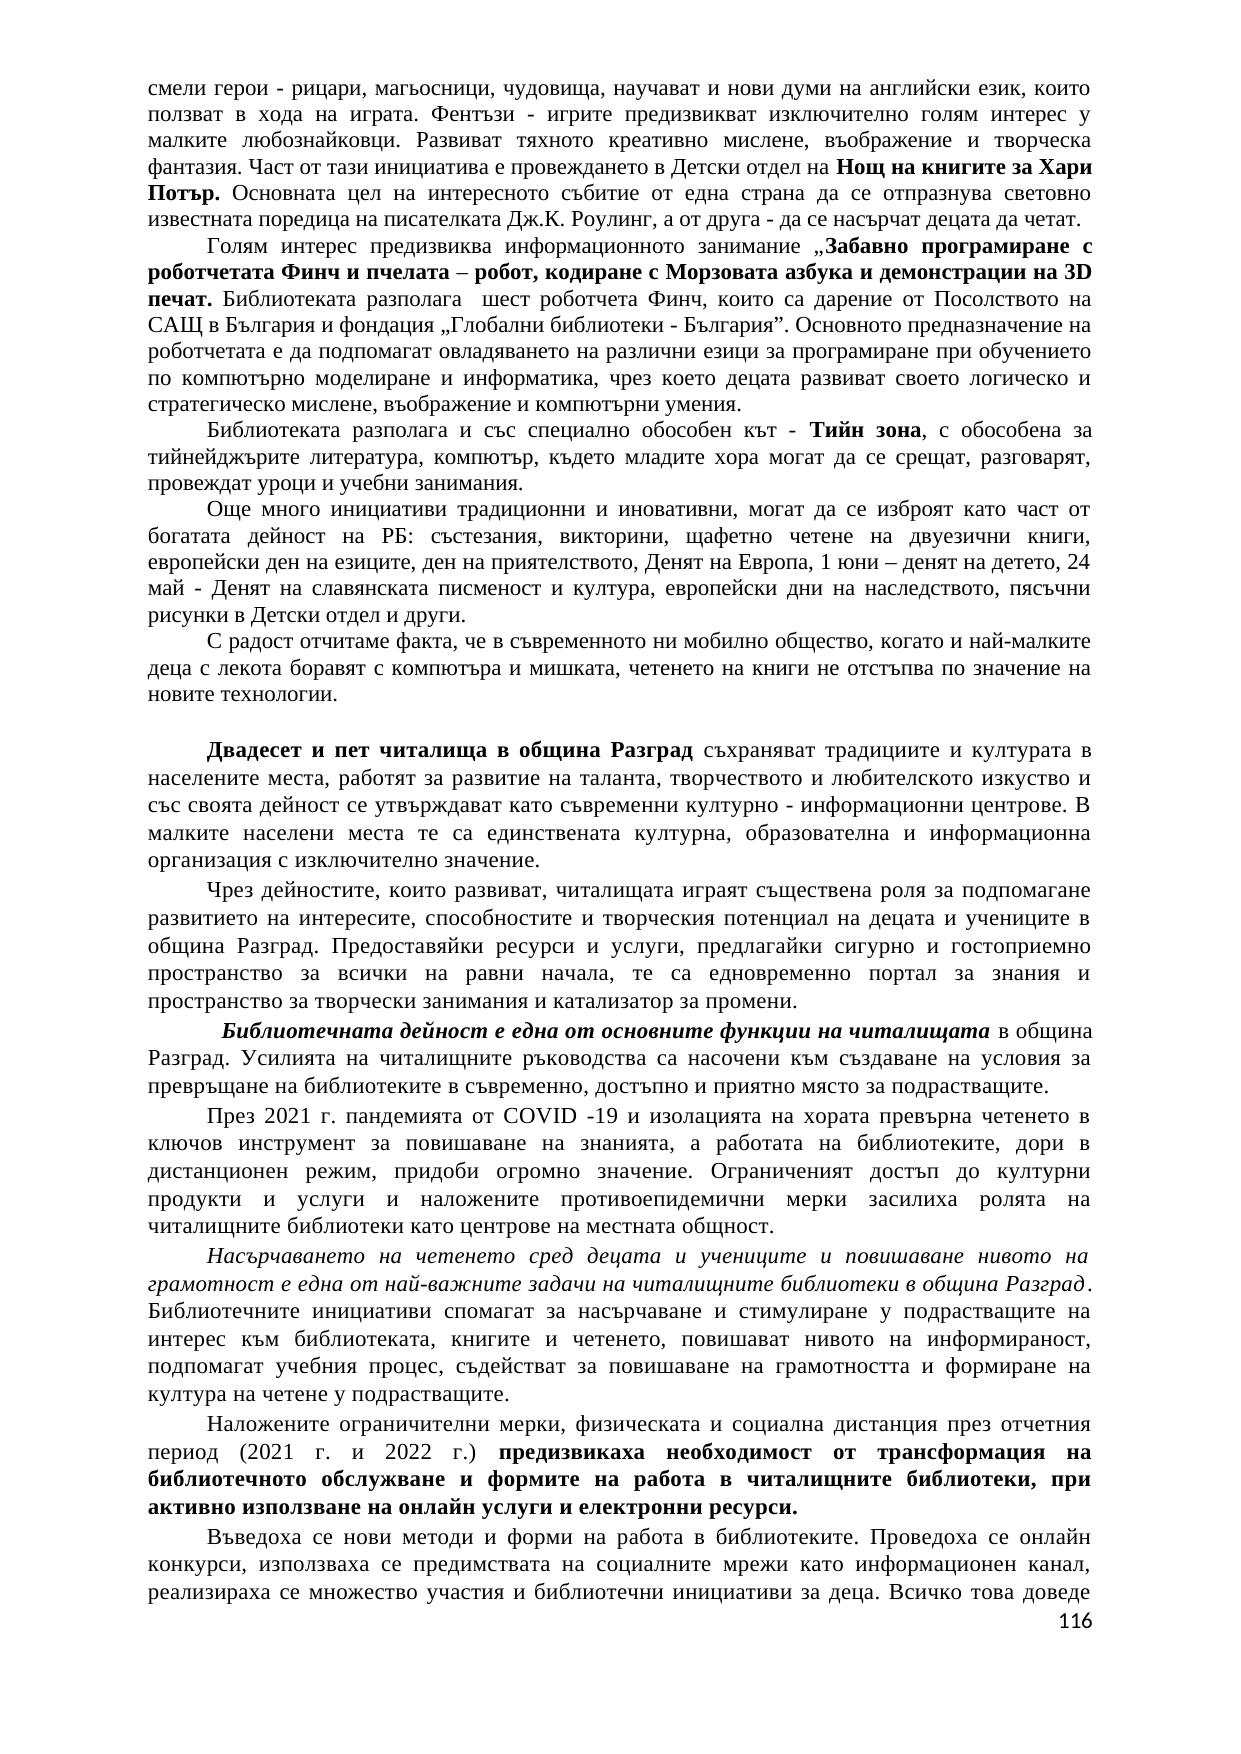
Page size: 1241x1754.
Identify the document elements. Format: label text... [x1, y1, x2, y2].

text Въведоха се нови методи и форми на работа в библиотеките. Проведоха се онлайн конкурси, използваха се предимствата на социалните мрежи като информационен канал, реализираха се множество участия и библиотечни инициативи за деца. Всичко това доведе [148, 1522, 1093, 1604]
text Двадесет и пет читалища в община Разград съхраняват традициите и културата в населените места, работят за развитие на таланта, творчеството и любителското изкуство и със своята дейност се утвърждават като съвременни културно - информационни центрове. В малките населени места те са единствената културна, образователна и информационна организация с изключително значение. [148, 735, 1093, 873]
text Голям интерес предизвиква информационното занимание „Забавно програмиране с роботчетата Финч и пчелата – робот, кодиране с Морзовата азбука и демонстрации на 3D печат. Библиотеката разполага шест роботчета Финч, които са дарение от Посолството на САЩ в България и фондация „Глобални библиотеки - България”. Основното предназначение на роботчетата е да подпомагат овладяването на различни езици за програмиране при обучението по компютърно моделиране и информатика, чрез което децата развиват своето логическо и стратегическо мислене, въображение и компютърни умения. [148, 232, 1093, 416]
text С радост отчитаме факта, че в съвременното ни мобилно общество, когато и най-малките деца с лекота боравят с компютъра и мишката, четенето на книги не отстъпва по значение на новите технологии. [148, 627, 1093, 706]
text смели герои - рицари, магьосници, чудовища, научават и нови думи на английски език, които ползват в хода на играта. Фентъзи - игрите предизвикват изключително голям интерес у малките любознайковци. Развиват тяхното креативно мислене, въображение и творческа фантазия. Част от тази инициатива е провеждането в Детски отдел на Нощ на книгите за Хари Потър. Основната цел на интересното събитие от една страна да се отпразнува световно известната поредица на писателката Дж.К. Роулинг, а от друга - да се насърчат децата да четат. [148, 74, 1093, 232]
text Чрез дейностите, които развиват, читалищата играят съществена роля за подпомагане развитието на интересите, способностите и творческия потенциал на децата и учениците в община Разград. Предоставяйки ресурси и услуги, предлагайки сигурно и гостоприемно пространство за всички на равни начала, те са едновременно портал за знания и пространство за творчески занимания и катализатор за промени. [148, 875, 1093, 1013]
text Библиотечната дейност е една от основните функции на читалищата в община Разград. Усилията на читалищните ръководства са насочени към създаване на условия за превръщане на библиотеките в съвременно, достъпно и приятно място за подрастващите. [148, 1016, 1093, 1098]
text Наложените ограничителни мерки, физическата и социална дистанция през отчетния период (2021 г. и 2022 г.) предизвикаха необходимост от трансформация на библиотечното обслужване и формите на работа в читалищните библиотеки, при активно използване на онлайн услуги и електронни ресурси. [148, 1409, 1093, 1519]
text Още много инициативи традиционни и иновативни, могат да се изброят като част от богатата дейност на РБ: състезания, викторини, щафетно четене на двуезични книги, европейски ден на езиците, ден на приятелството, Денят на Европа, 1 юни – денят на детето, 24 май - Денят на славянската писменост и култура, европейски дни на наследството, пясъчни рисунки в Детски отдел и други. [148, 495, 1093, 627]
text Насърчаването на четенето сред децата и учениците и повишаване нивото на грамотност е една от най-важните задачи на читалищните библиотеки в община Разград. Библиотечните инициативи спомагат за насърчаване и стимулиране у подрастващите на интерес към библиотеката, книгите и четенето, повишават нивото на информираност, подпомагат учебния процес, съдействат за повишаване на грамотността и формиране на култура на четене у подрастващите. [148, 1241, 1093, 1407]
text Библиотеката разполага и със специално обособен кът - Тийн зона, с обособена за тийнейджърите литература, компютър, където младите хора могат да се срещат, разговарят, провеждат уроци и учебни занимания. [148, 416, 1093, 495]
text През 2021 г. пандемията от COVID -19 и изолацията на хората превърна четенето в ключов инструмент за повишаване на знанията, а работата на библиотеките, дори в дистанционен режим, придоби огромно значение. Ограниченият достъп до културни продукти и услуги и наложените противоепидемични мерки засилиха ролята на читалищните библиотеки като центрове на местната общност. [148, 1101, 1093, 1239]
